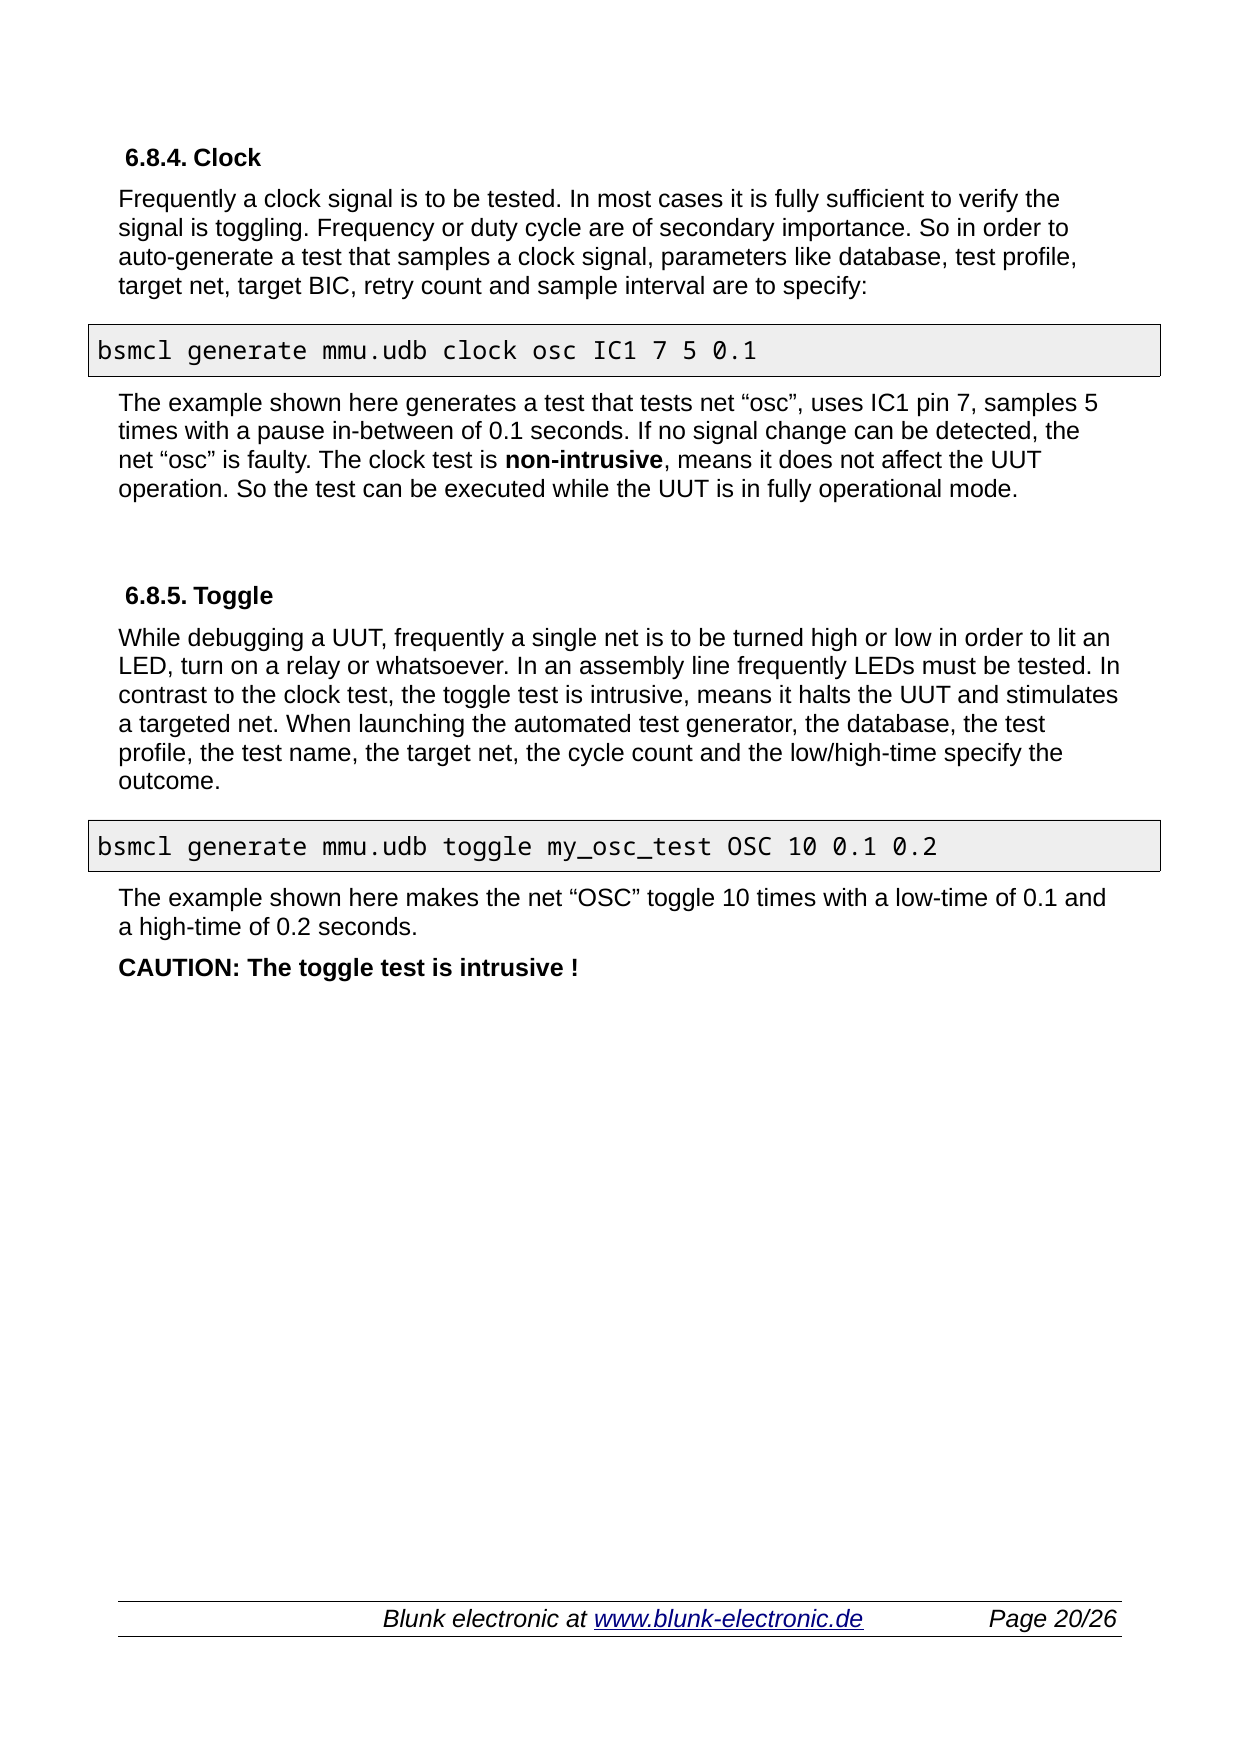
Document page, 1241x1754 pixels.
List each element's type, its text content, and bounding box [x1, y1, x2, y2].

text CAUTION: The toggle test is intrusive ! [118, 953, 1122, 982]
text bsmcl generate mmu.udb clock osc IC1 7 5 0.1 [97, 333, 1151, 367]
text Frequently a clock signal is to be tested. In most cases it is fully sufficient to verify the signal is toggling. Frequency or duty cycle are of secondary importance. So in order to auto-generate a test that samples a clock signal, parameters like database, test profile, target net, target BIC, retry count and sample interval are to specify: [118, 184, 1122, 299]
subtitle Clock [118, 143, 1122, 172]
text The example shown here generates a test that tests net “osc”, uses IC1 pin 7, samples 5 times with a pause in-between of 0.1 seconds. If no signal change can be detected, the net “osc” is faulty. The clock test is non-intrusive, means it does not affect the UUT operation. So the test can be executed while the UUT is in fully operational mode. [118, 377, 1122, 503]
text While debugging a UUT, frequently a single net is to be turned high or low in order to lit an LED, turn on a relay or whatsoever. In an assembly line frequently LEDs must be tested. In contrast to the clock test, the toggle test is intrusive, means it halts the UUT and stimulates a targeted net. When launching the automated test generator, the database, the test profile, the test name, the target net, the cycle count and the low/high-time specify the outcome. [118, 623, 1122, 795]
text [118, 312, 1122, 324]
text bsmcl generate mmu.udb toggle my_osc_test OSC 10 0.1 0.2 [97, 828, 1151, 862]
text The example shown here makes the net “OSC” toggle 10 times with a low-time of 0.1 and a high-time of 0.2 seconds. [118, 872, 1122, 941]
subtitle Toggle [118, 581, 1122, 610]
text [118, 808, 1122, 819]
